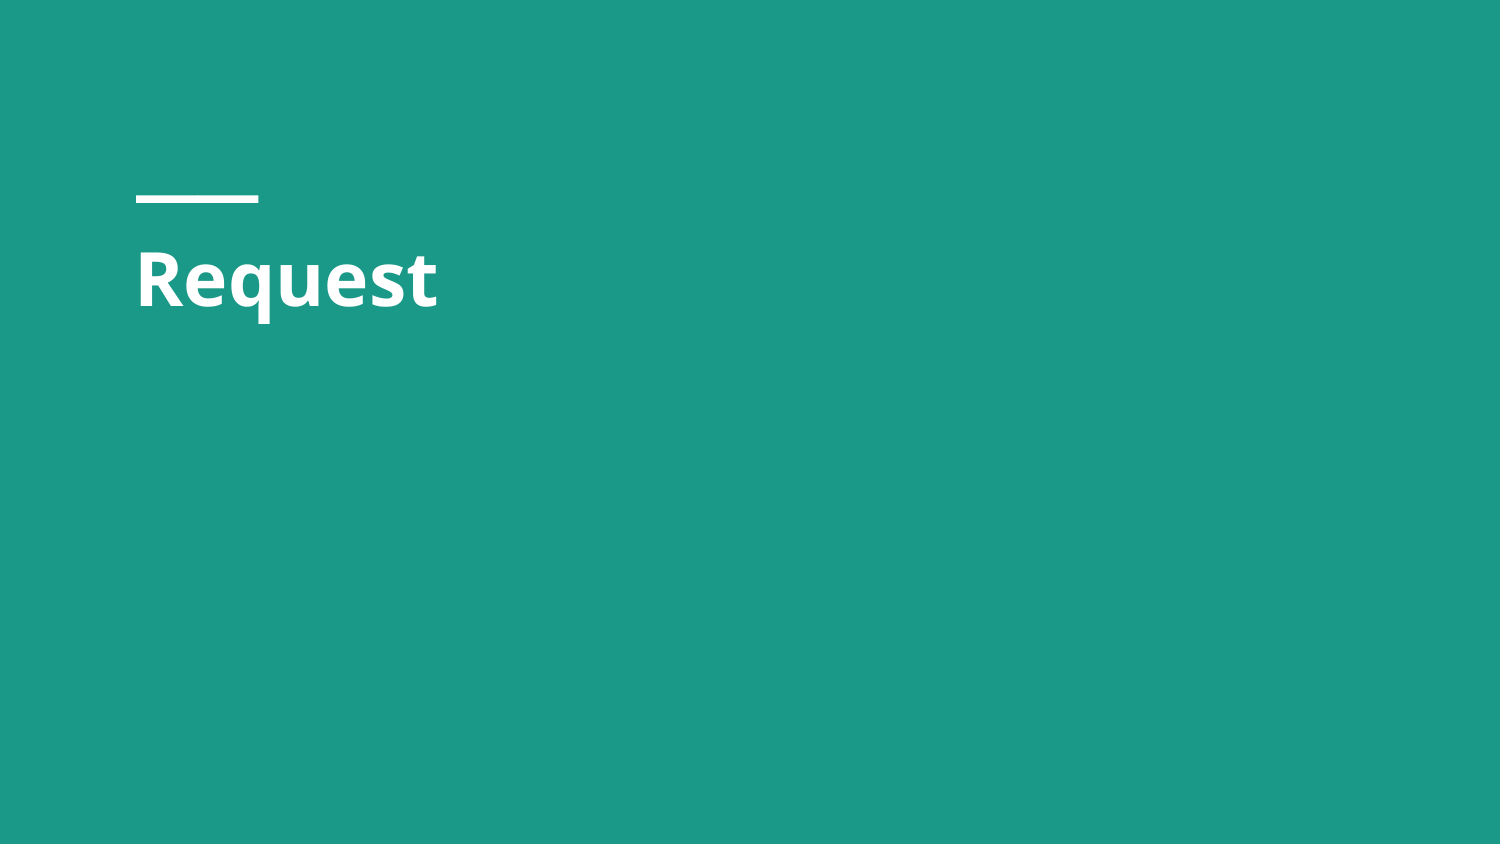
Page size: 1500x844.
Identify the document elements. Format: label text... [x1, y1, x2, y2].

title Request [119, 216, 1381, 466]
